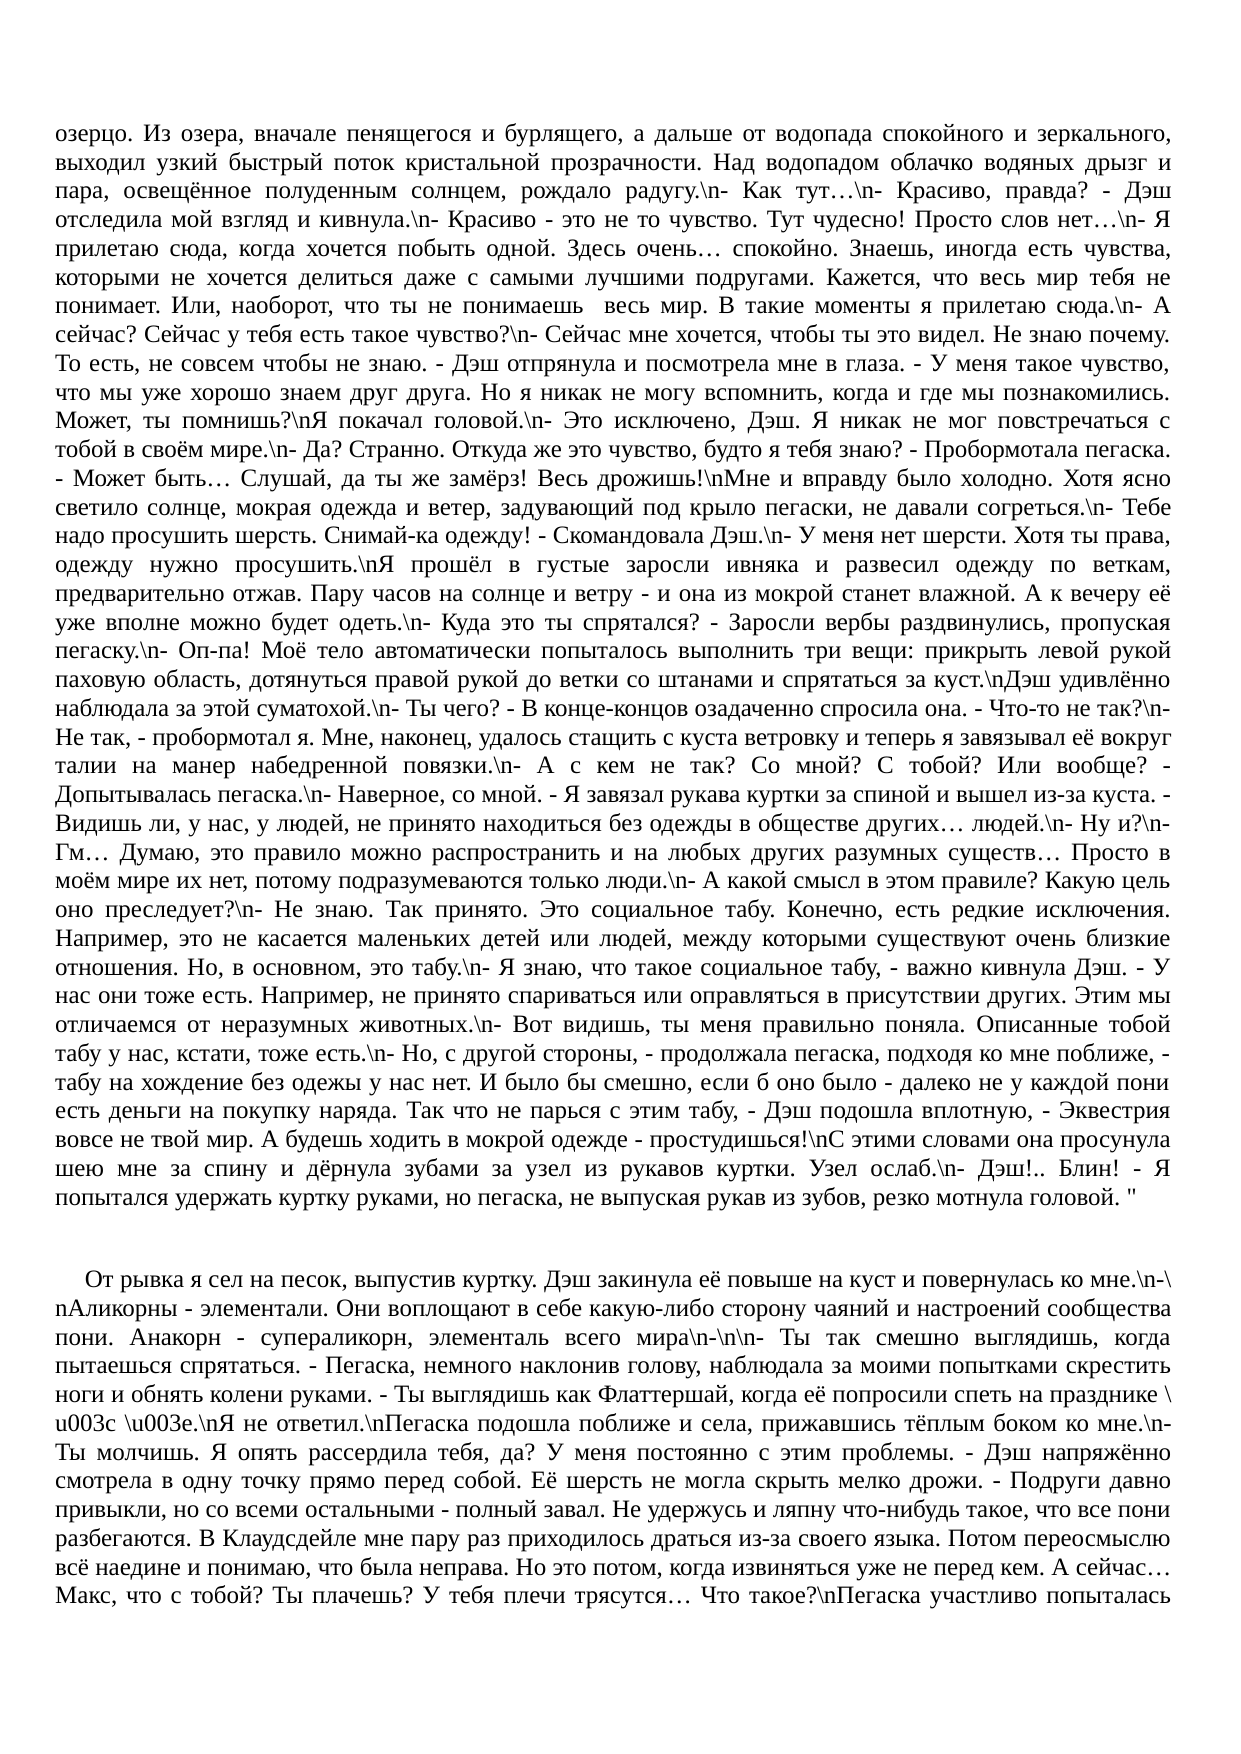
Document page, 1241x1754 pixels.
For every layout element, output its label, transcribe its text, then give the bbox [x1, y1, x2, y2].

text озерцо. Из озера, вначале пенящегося и бурлящего, а дальше от водопада спокойного и зеркального, выходил узкий быстрый поток кристальной прозрачности. Над водопадом облачко водяных дрызг и пара, освещённое полуденным солнцем, рождало радугу.\n- Как тут…\n- Красиво, правда? - Дэш отследила мой взгляд и кивнула.\n- Красиво - это не то чувство. Тут чудесно! Просто слов нет…\n- Я прилетаю сюда, когда хочется побыть одной. Здесь очень… спокойно. Знаешь, иногда есть чувства, которыми не хочется делиться даже с самыми лучшими подругами. Кажется, что весь мир тебя не понимает. Или, наоборот, что ты не понимаешь весь мир. В такие моменты я прилетаю сюда.\n- А сейчас? Сейчас у тебя есть такое чувство?\n- Сейчас мне хочется, чтобы ты это видел. Не знаю почему. То есть, не совсем чтобы не знаю. - Дэш отпрянула и посмотрела мне в глаза. - У меня такое чувство, что мы уже хорошо знаем друг друга. Но я никак не могу вспомнить, когда и где мы познакомились. Может, ты помнишь?\nЯ покачал головой.\n- Это исключено, Дэш. Я никак не мог повстречаться с тобой в своём мире.\n- Да? Странно. Откуда же это чувство, будто я тебя знаю? - Пробормотала пегаска. - Может быть… Слушай, да ты же замёрз! Весь дрожишь!\nМне и вправду было холодно. Хотя ясно светило солнце, мокрая одежда и ветер, задувающий под крыло пегаски, не давали согреться.\n- Тебе надо просушить шерсть. Снимай-ка одежду! - Скомандовала Дэш.\n- У меня нет шерсти. Хотя ты права, одежду нужно просушить.\nЯ прошёл в густые заросли ивняка и развесил одежду по веткам, предварительно отжав. Пару часов на солнце и ветру - и она из мокрой станет влажной. А к вечеру её уже вполне можно будет одеть.\n- Куда это ты спрятался? - Заросли вербы раздвинулись, пропуская пегаску.\n- Оп-па! Моё тело автоматически попыталось выполнить три вещи: прикрыть левой рукой паховую область, дотянуться правой рукой до ветки со штанами и спрятаться за куст.\nДэш удивлённо наблюдала за этой суматохой.\n- Ты чего? - В конце-концов озадаченно спросила она. - Что-то не так?\n- Не так, - пробормотал я. Мне, наконец, удалось стащить с куста ветровку и теперь я завязывал её вокруг талии на манер набедренной повязки.\n- А с кем не так? Со мной? С тобой? Или вообще? - Допытывалась пегаска.\n- Наверное, со мной. - Я завязал рукава куртки за спиной и вышел из-за куста. - Видишь ли, у нас, у людей, не принято находиться без одежды в обществе других… людей.\n- Ну и?\n- Гм… Думаю, это правило можно распространить и на любых других разумных существ… Просто в моём мире их нет, потому подразумеваются только люди.\n- А какой смысл в этом правиле? Какую цель оно преследует?\n- Не знаю. Так принято. Это социальное табу. Конечно, есть редкие исключения. Например, это не касается маленьких детей или людей, между которыми существуют очень близкие отношения. Но, в основном, это табу.\n- Я знаю, что такое социальное табу, - важно кивнула Дэш. - У нас они тоже есть. Например, не принято спариваться или оправляться в присутствии других. Этим мы отличаемся от неразумных животных.\n- Вот видишь, ты меня правильно поняла. Описанные тобой табу у нас, кстати, тоже есть.\n- Но, с другой стороны, - продолжала пегаска, подходя ко мне поближе, - табу на хождение без одежы у нас нет. И было бы смешно, если б оно было - далеко не у каждой пони есть деньги на покупку наряда. Так что не парься с этим табу, - Дэш подошла вплотную, - Эквестрия вовсе не твой мир. А будешь ходить в мокрой одежде - простудишься!\nС этими словами она просунула шею мне за спину и дёрнула зубами за узел из рукавов куртки. Узел ослаб.\n- Дэш!.. Блин! - Я попытался удержать куртку руками, но пегаска, не выпуская рукав из зубов, резко мотнула головой. " [55, 118, 1172, 1211]
text От рывка я сел на песок, выпустив куртку. Дэш закинула её повыше на куст и повернулась ко мне.\n-\nАликорны - элементали. Они воплощают в себе какую-либо сторону чаяний и настроений сообщества пони. Анакорн - супераликорн, элементаль всего мира\n-\n\n- Ты так смешно выглядишь, когда пытаешься спрятаться. - Пегаска, немного наклонив голову, наблюдала за моими попытками скрестить ноги и обнять колени руками. - Ты выглядишь как Флаттершай, когда её попросили спеть на празднике \u003c \u003e.\nЯ не ответил.\nПегаска подошла поближе и села, прижавшись тёплым боком ко мне.\n- Ты молчишь. Я опять рассердила тебя, да? У меня постоянно с этим проблемы. - Дэш напряжённо смотрела в одну точку прямо перед собой. Её шерсть не могла скрыть мелко дрожи. - Подруги давно привыкли, но со всеми остальными - полный завал. Не удержусь и ляпну что-нибудь такое, что все пони разбегаются. В Клаудсдейле мне пару раз приходилось драться из-за своего языка. Потом переосмыслю всё наедине и понимаю, что была неправа. Но это потом, когда извиняться уже не перед кем. А сейчас… Макс, что с тобой? Ты плачешь? У тебя плечи трясутся… Что такое?\nПегаска участливо попыталась [55, 1264, 1172, 1609]
